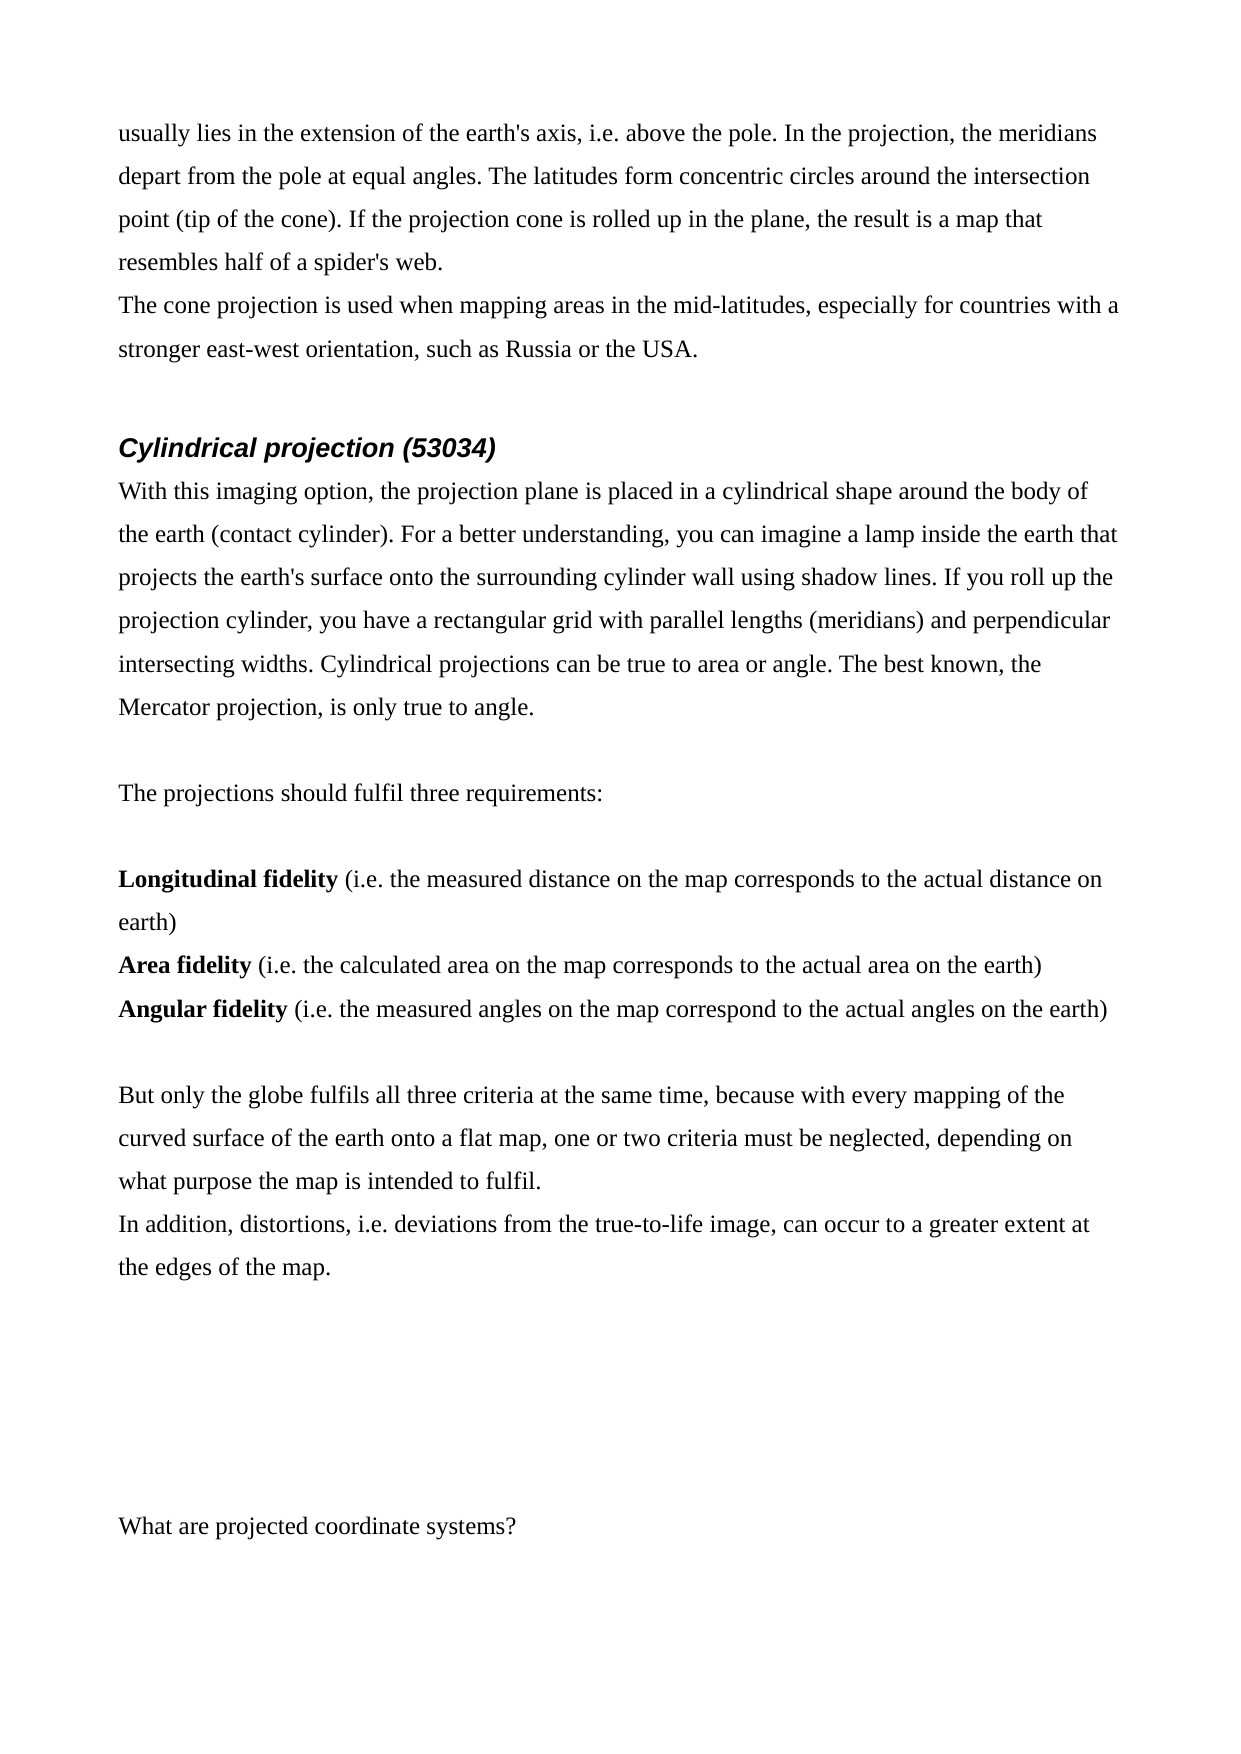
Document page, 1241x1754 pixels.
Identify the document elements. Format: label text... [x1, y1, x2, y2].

text usually lies in the extension of the earth's axis, i.e. above the pole. In the projection, the meridians depart from the pole at equal angles. The latitudes form concentric circles around the intersection point (tip of the cone). If the projection cone is rolled up in the plane, the result is a map that resembles half of a spider's web. [118, 118, 1122, 276]
text The projections should fulfil three requirements: [118, 778, 1122, 807]
text With this imaging option, the projection plane is placed in a cylindrical shape around the body of the earth (contact cylinder). For a better understanding, you can imagine a lamp inside the earth that projects the earth's surface onto the surrounding cylinder wall using shadow lines. If you roll up the projection cylinder, you have a rectangular grid with parallel lengths (meridians) and perpendicular intersecting widths. Cylindrical projections can be true to area or angle. The best known, the Mercator projection, is only true to angle. [118, 476, 1122, 721]
text But only the globe fulfils all three criteria at the same time, because with every mapping of the curved surface of the earth onto a flat map, one or two criteria must be neglected, depending on what purpose the map is intended to fulfil. [118, 1080, 1122, 1195]
text The cone projection is used when mapping areas in the mid-latitudes, especially for countries with a stronger east-west orientation, such as Russia or the USA. [118, 291, 1122, 362]
subtitle Cylindrical projection (53034) [118, 432, 1122, 464]
text In addition, distortions, i.e. deviations from the true-to-life image, can occur to a greater extent at the edges of the map. [118, 1209, 1122, 1281]
text What are projected coordinate systems? [118, 1511, 1122, 1540]
text Area fidelity (i.e. the calculated area on the map corresponds to the actual area on the earth) [118, 951, 1122, 979]
text Angular fidelity (i.e. the measured angles on the map correspond to the actual angles on the earth) [118, 994, 1122, 1022]
text Longitudinal fidelity (i.e. the measured distance on the map corresponds to the actual distance on earth) [118, 864, 1122, 936]
